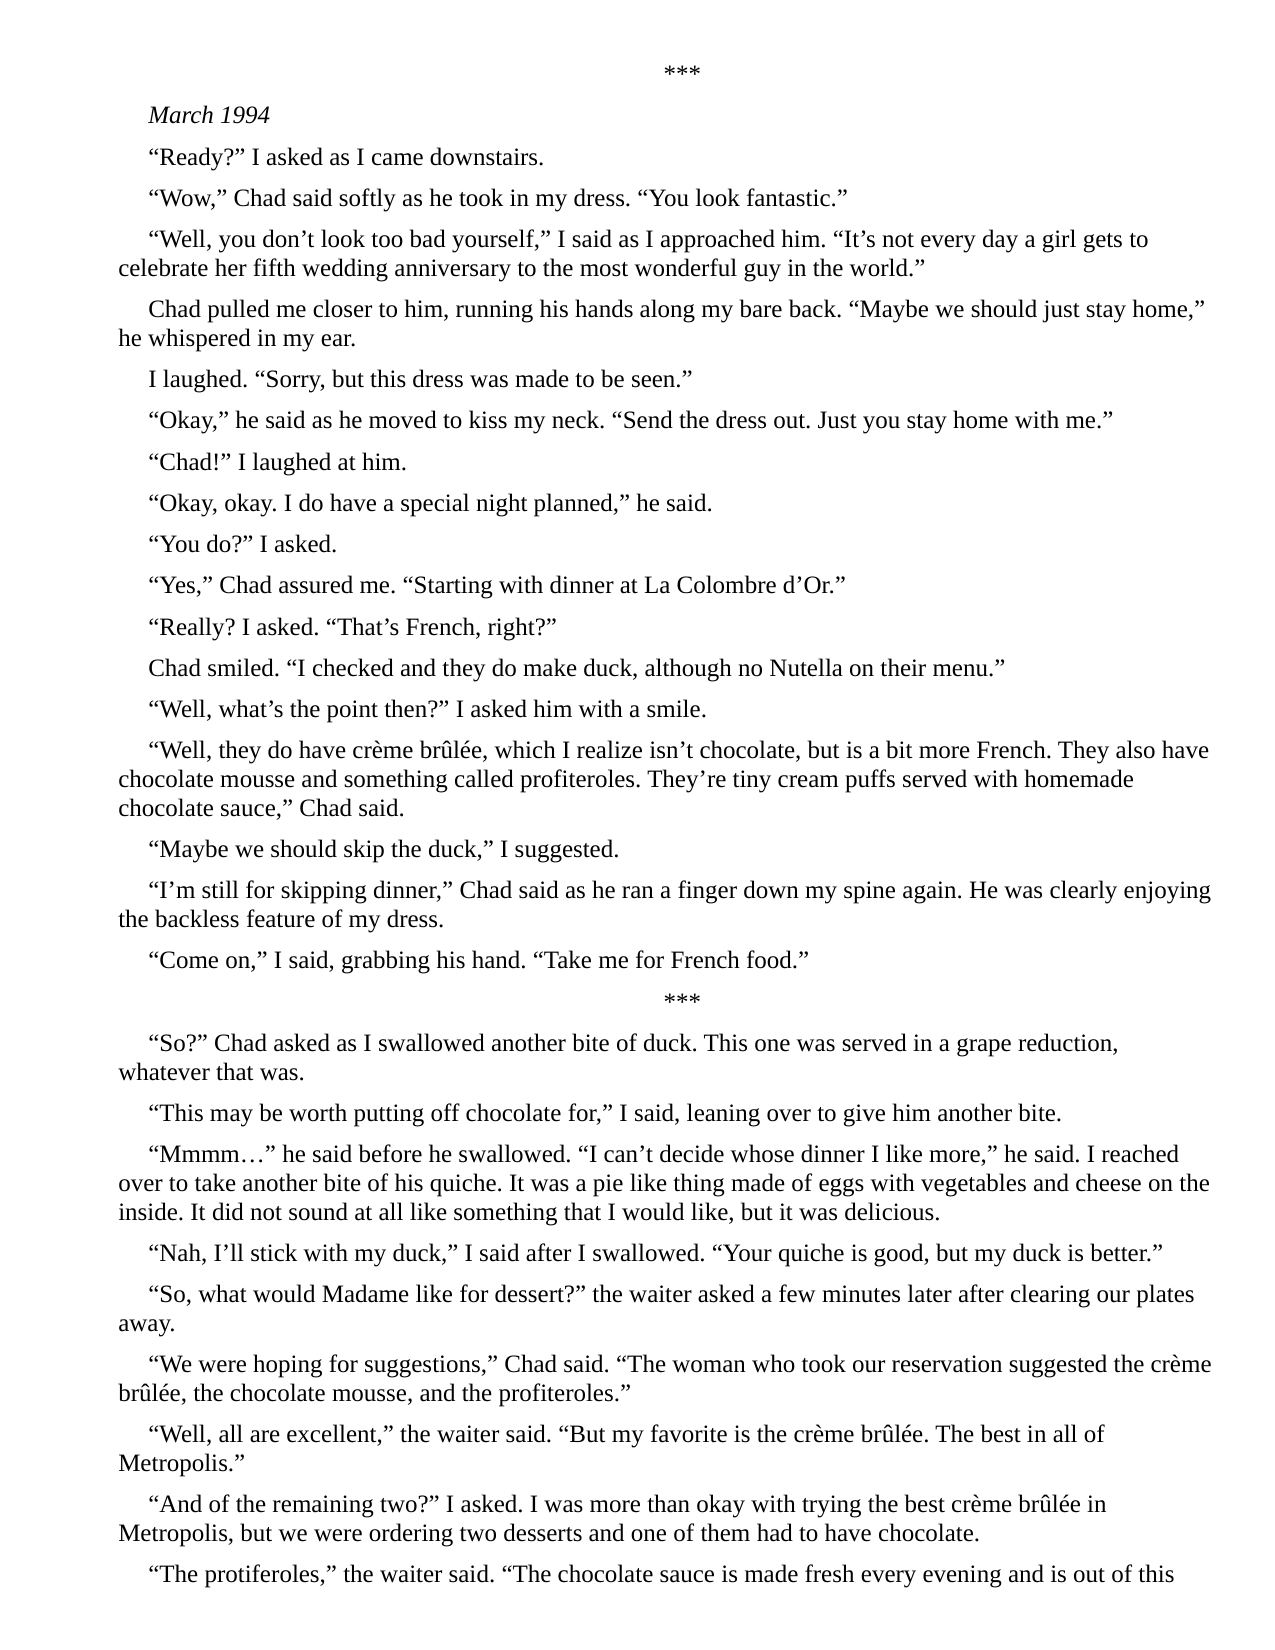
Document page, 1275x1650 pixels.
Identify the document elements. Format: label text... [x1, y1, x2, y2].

text “Nah, I’ll stick with my duck,” I said after I swallowed. “Your quiche is good, but my duck is better.” [118, 1238, 1216, 1267]
text Chad smiled. “I checked and they do make duck, although no Nutella on their menu.” [118, 653, 1216, 682]
text *** [118, 987, 1216, 1015]
text “Come on,” I said, grabbing his hand. “Take me for French food.” [118, 945, 1216, 974]
text “Maybe we should skip the duck,” I suggested. [118, 834, 1216, 863]
text “Well, you don’t look too bad yourself,” I said as I approached him. “It’s not every day a girl gets to celebrate her fifth wedding anniversary to the most wonderful guy in the world.” [118, 224, 1216, 282]
text “Really? I asked. “That’s French, right?” [118, 612, 1216, 640]
text “Wow,” Chad said softly as he took in my dress. “You look fantastic.” [118, 183, 1216, 212]
text “Ready?” I asked as I came downstairs. [118, 142, 1216, 170]
text March 1994 [118, 100, 1216, 129]
text “Well, all are excellent,” the waiter said. “But my favorite is the crème brûlée. The best in all of Metropolis.” [118, 1419, 1216, 1477]
text Chad pulled me closer to him, running his hands along my bare back. “Maybe we should just stay home,” he whispered in my ear. [118, 294, 1216, 352]
text “Okay, okay. I do have a special night planned,” he said. [118, 488, 1216, 517]
text “You do?” I asked. [118, 529, 1216, 558]
text “Well, what’s the point then?” I asked him with a smile. [118, 694, 1216, 723]
text “So, what would Madame like for dessert?” the waiter asked a few minutes later after clearing our plates away. [118, 1279, 1216, 1337]
text “This may be worth putting off chocolate for,” I said, leaning over to give him another bite. [118, 1098, 1216, 1127]
text *** [118, 59, 1216, 88]
text “Well, they do have crème brûlée, which I realize isn’t chocolate, but is a bit more French. They also have chocolate mousse and something called profiteroles. They’re tiny cream puffs served with homemade chocolate sauce,” Chad said. [118, 735, 1216, 822]
text “I’m still for skipping dinner,” Chad said as he ran a finger down my spine again. He was clearly enjoying the backless feature of my dress. [118, 875, 1216, 933]
text “And of the remaining two?” I asked. I was more than okay with trying the best crème brûlée in Metropolis, but we were ordering two desserts and one of them had to have chocolate. [118, 1489, 1216, 1547]
text “Yes,” Chad assured me. “Starting with dinner at La Colombre d’Or.” [118, 570, 1216, 599]
text “We were hoping for suggestions,” Chad said. “The woman who took our reservation suggested the crème brûlée, the chocolate mousse, and the profiteroles.” [118, 1349, 1216, 1407]
text “The protiferoles,” the waiter said. “The chocolate sauce is made fresh every evening and is out of this [118, 1559, 1216, 1588]
text I laughed. “Sorry, but this dress was made to be seen.” [118, 364, 1216, 393]
text “Mmmm…” he said before he swallowed. “I can’t decide whose dinner I like more,” he said. I reached over to take another bite of his quiche. It was a pie like thing made of eggs with vegetables and cheese on the inside. It did not sound at all like something that I would like, but it was delicious. [118, 1139, 1216, 1225]
text “So?” Chad asked as I swallowed another bite of duck. This one was served in a grape reduction, whatever that was. [118, 1028, 1216, 1085]
text “Chad!” I laughed at him. [118, 447, 1216, 475]
text “Okay,” he said as he moved to kiss my neck. “Send the dress out. Just you stay home with me.” [118, 405, 1216, 434]
